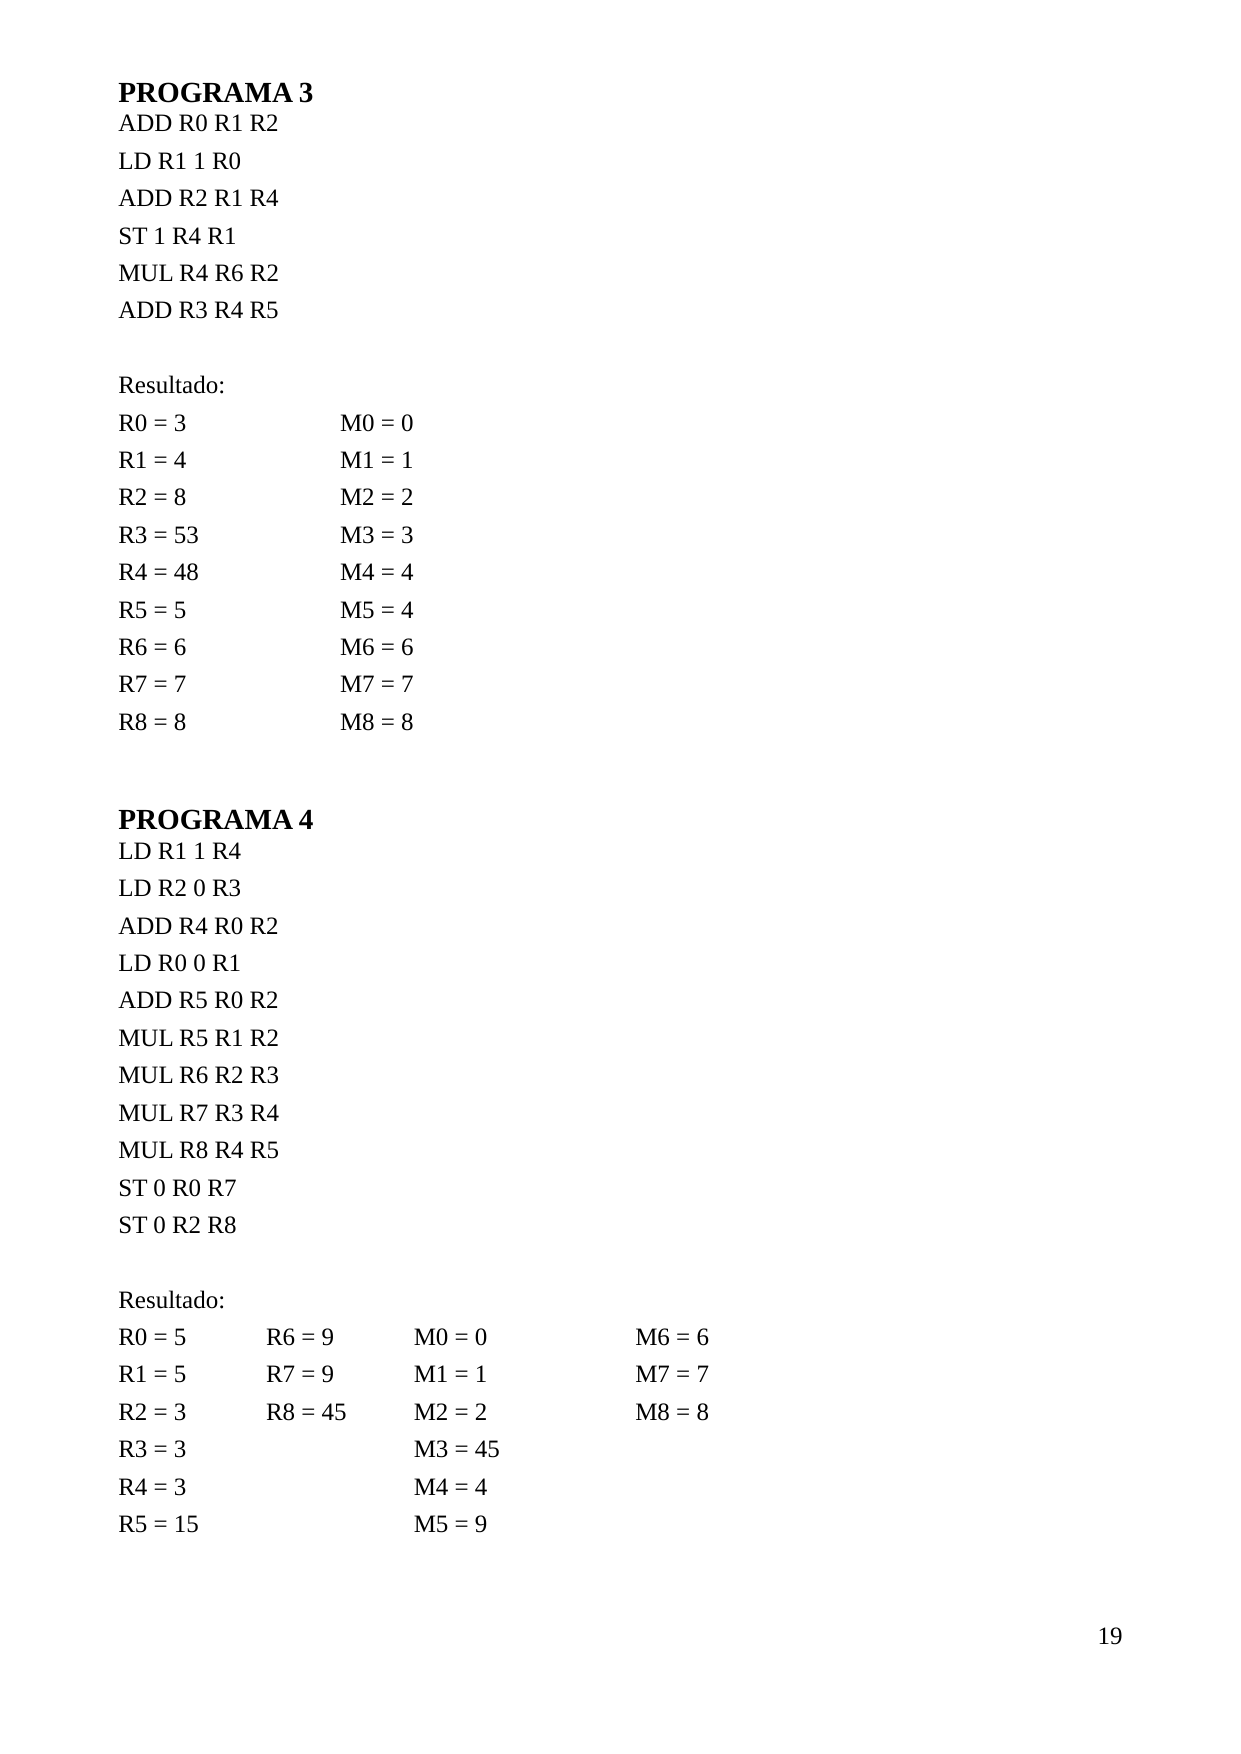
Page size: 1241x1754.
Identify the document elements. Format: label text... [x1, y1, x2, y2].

text ADD R2 R1 R4 [118, 183, 1122, 212]
text ADD R5 R0 R2 [118, 986, 1122, 1014]
text LD R1 1 R4 [118, 836, 1122, 865]
text R1 = 5 R7 = 9 M1 = 1 M7 = 7 [118, 1359, 1122, 1388]
text ADD R3 R4 R5 [118, 296, 1122, 324]
text ST 1 R4 R1 [118, 221, 1122, 249]
text R3 = 3 M3 = 45 [118, 1434, 1122, 1463]
text R1 = 4 M1 = 1 [118, 445, 1122, 474]
text R5 = 15 M5 = 9 [118, 1509, 1122, 1538]
text LD R1 1 R0 [118, 146, 1122, 175]
text ST 0 R0 R7 [118, 1173, 1122, 1201]
text R4 = 48 M4 = 4 [118, 557, 1122, 586]
text ADD R4 R0 R2 [118, 911, 1122, 939]
text MUL R4 R6 R2 [118, 258, 1122, 287]
text R6 = 6 M6 = 6 [118, 632, 1122, 661]
subtitle PROGRAMA 4 [118, 802, 1122, 836]
text R2 = 3 R8 = 45 M2 = 2 M8 = 8 [118, 1397, 1122, 1426]
text R4 = 3 M4 = 4 [118, 1472, 1122, 1501]
text R5 = 5 M5 = 4 [118, 595, 1122, 623]
subtitle PROGRAMA 3 [118, 75, 1122, 108]
text MUL R8 R4 R5 [118, 1135, 1122, 1164]
text R7 = 7 M7 = 7 [118, 669, 1122, 698]
text ADD R0 R1 R2 [118, 108, 1122, 137]
text MUL R7 R3 R4 [118, 1098, 1122, 1127]
text Resultado: [118, 370, 1122, 399]
text R0 = 3 M0 = 0 [118, 408, 1122, 436]
text MUL R6 R2 R3 [118, 1060, 1122, 1089]
text R8 = 8 M8 = 8 [118, 707, 1122, 736]
text R0 = 5 R6 = 9 M0 = 0 M6 = 6 [118, 1322, 1122, 1351]
text LD R2 0 R3 [118, 873, 1122, 902]
text LD R0 0 R1 [118, 948, 1122, 977]
text Resultado: [118, 1285, 1122, 1313]
text R2 = 8 M2 = 2 [118, 482, 1122, 511]
text ST 0 R2 R8 [118, 1210, 1122, 1239]
text MUL R5 R1 R2 [118, 1023, 1122, 1052]
text R3 = 53 M3 = 3 [118, 520, 1122, 549]
